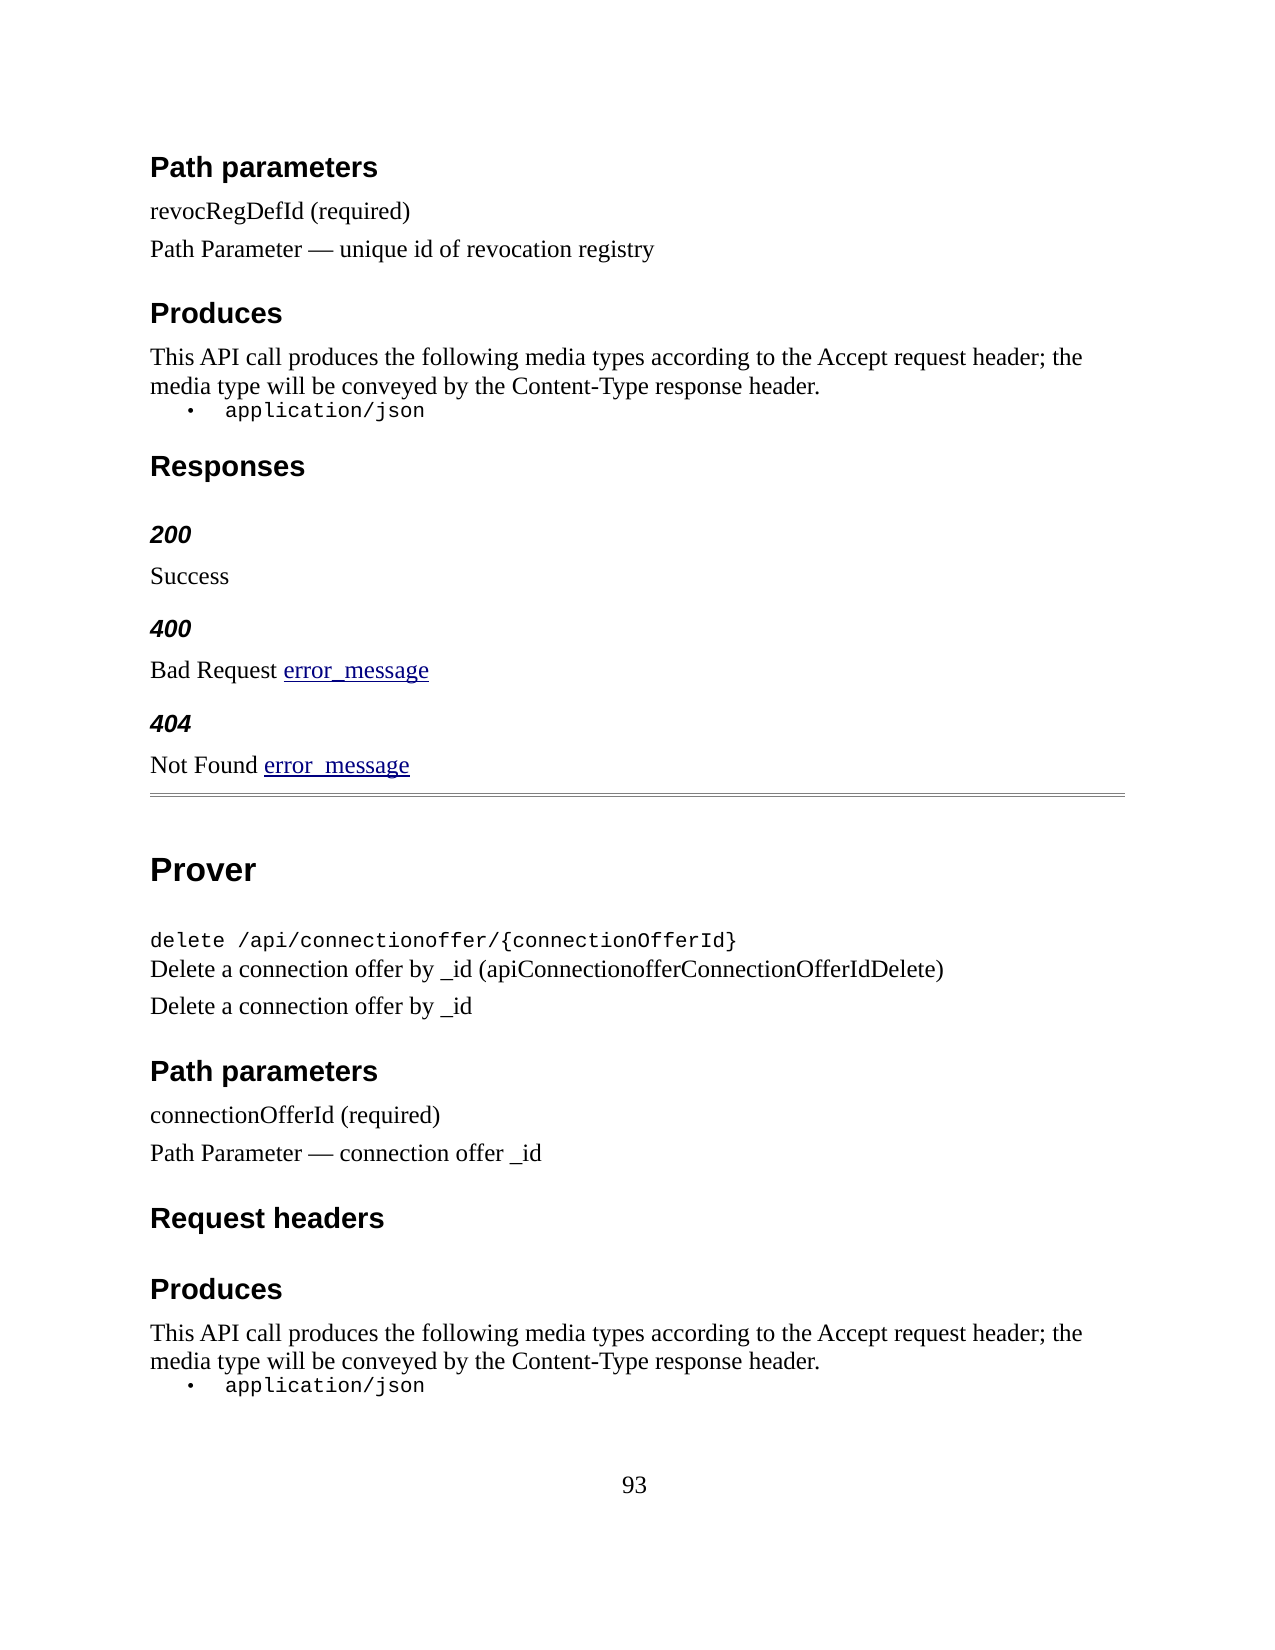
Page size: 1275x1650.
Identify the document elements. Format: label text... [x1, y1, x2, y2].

text Path Parameter — connection offer _id [150, 1138, 1125, 1167]
text delete /api/connectionoffer/{connectionOfferId} [150, 930, 1125, 954]
subtitle Request headers [150, 1201, 1125, 1234]
list application/json [187, 1375, 1125, 1399]
list application/json [187, 400, 1125, 424]
text Path Parameter — unique id of revocation registry [150, 234, 1125, 262]
text This API call produces the following media types according to the Accept request header; the media type will be conveyed by the Content-Type response header. [150, 342, 1125, 400]
subtitle 404 [150, 709, 1125, 738]
subtitle 400 [150, 614, 1125, 643]
text Bad Request error_message [150, 656, 1125, 684]
subtitle 200 [150, 520, 1125, 548]
text Not Found error_message [150, 750, 1125, 779]
subtitle Produces [150, 1272, 1125, 1305]
text revocRegDefId (required) [150, 196, 1125, 225]
text Success [150, 561, 1125, 589]
subtitle Responses [150, 449, 1125, 482]
subtitle Path parameters [150, 1054, 1125, 1088]
text Delete a connection offer by _id (apiConnectionofferConnectionOfferIdDelete) [150, 954, 1125, 982]
text connectionOfferId (required) [150, 1100, 1125, 1129]
subtitle Prover [150, 850, 1125, 889]
text This API call produces the following media types according to the Accept request header; the media type will be conveyed by the Content-Type response header. [150, 1318, 1125, 1375]
text Delete a connection offer by _id [150, 991, 1125, 1020]
subtitle Produces [150, 296, 1125, 330]
subtitle Path parameters [150, 150, 1125, 183]
